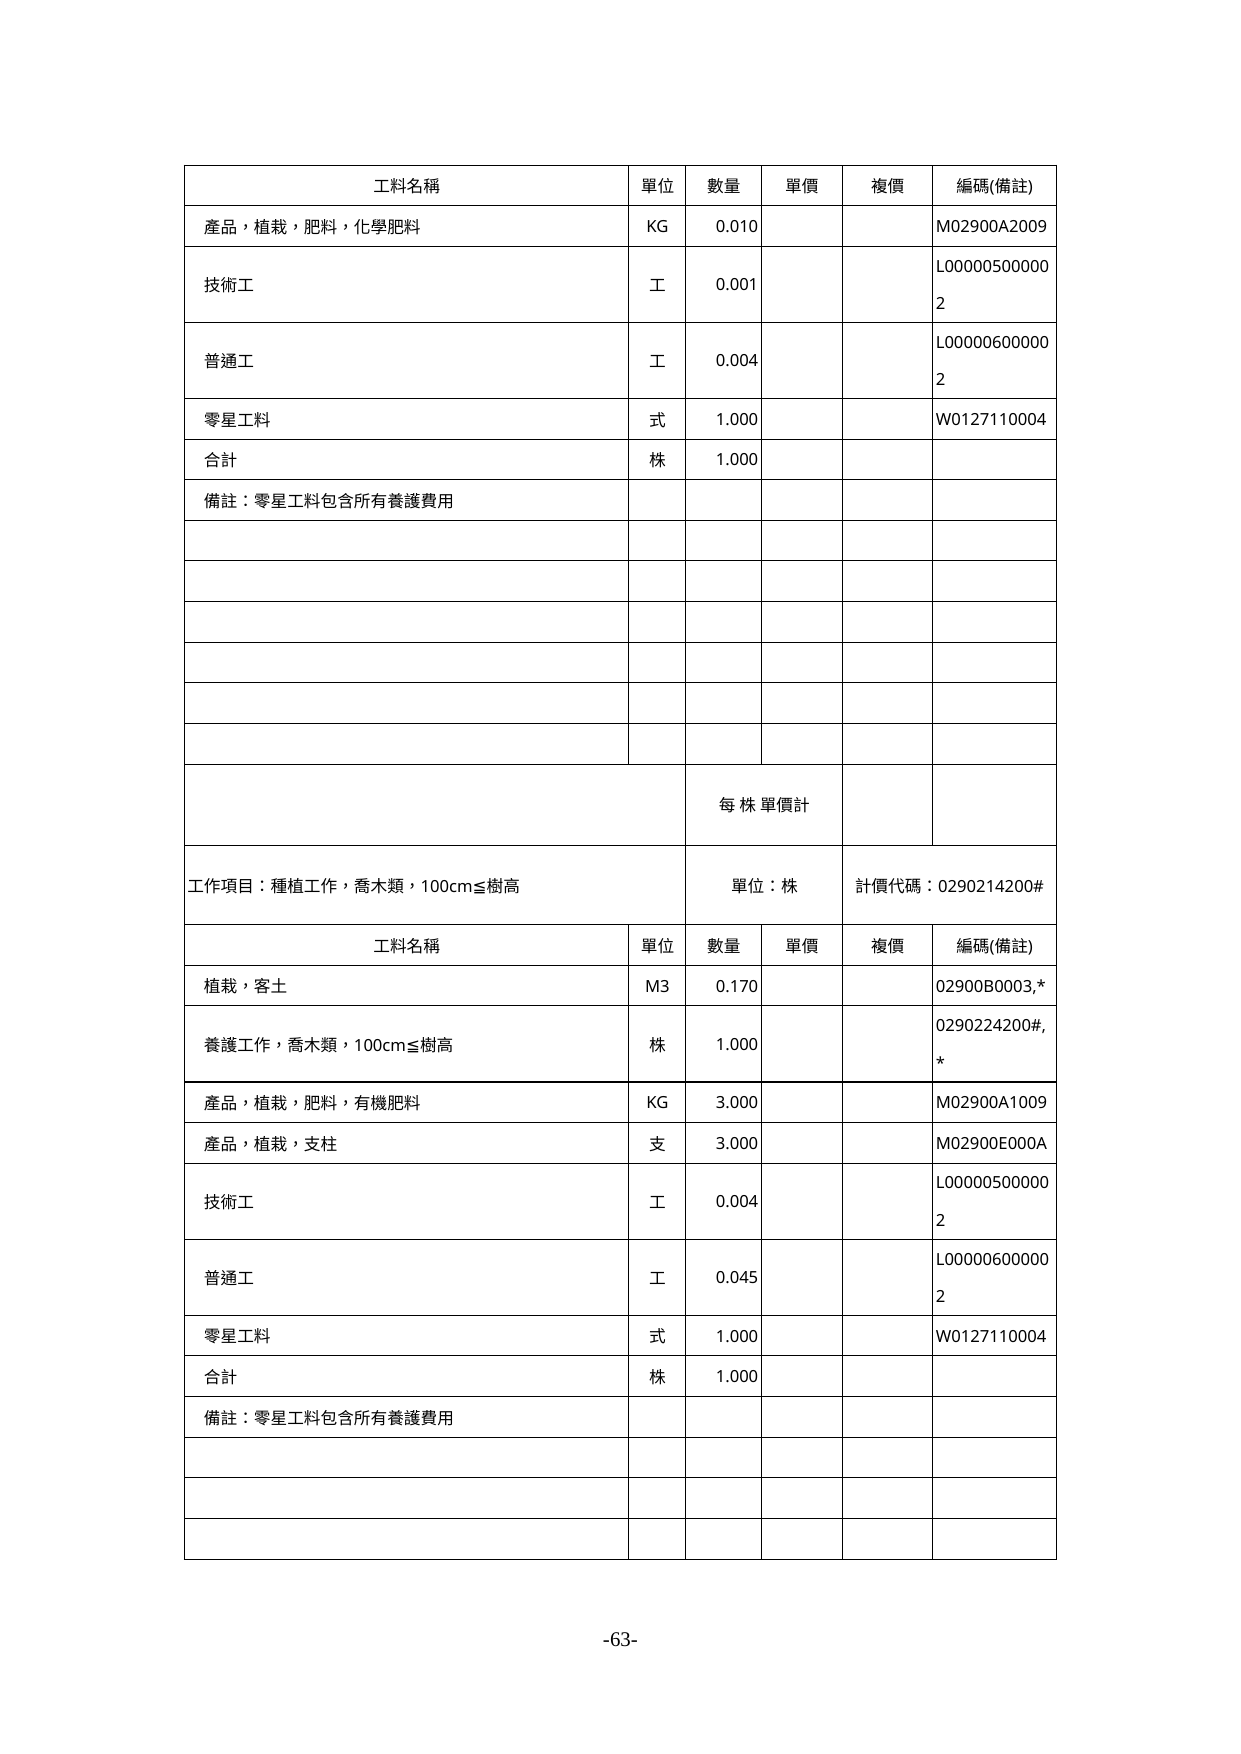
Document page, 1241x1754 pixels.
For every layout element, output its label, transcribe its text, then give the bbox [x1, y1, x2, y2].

table_cell [933, 724, 1056, 763]
table_cell 編碼(備註) [933, 925, 1056, 965]
table_cell [843, 440, 932, 479]
table_cell 工 [629, 1240, 685, 1315]
table_cell 數量 [686, 925, 761, 965]
table_cell [843, 480, 932, 520]
table_cell [933, 440, 1056, 479]
table_cell 普通工 [185, 1240, 628, 1315]
table_cell [629, 480, 685, 520]
table_cell 支 [629, 1123, 685, 1163]
table_cell [629, 1478, 685, 1518]
table_cell 單價 [762, 166, 842, 205]
table_cell [762, 1123, 842, 1163]
table_cell 工 [629, 1164, 685, 1239]
table_cell [843, 1519, 932, 1558]
table_cell [762, 602, 842, 642]
table_cell 複價 [843, 925, 932, 965]
table_cell [762, 247, 842, 322]
table_cell [843, 643, 932, 682]
table_cell [762, 1478, 842, 1518]
table_cell 單位 [629, 925, 685, 965]
table_cell [762, 1316, 842, 1355]
table_cell [762, 521, 842, 560]
table_cell [185, 1438, 628, 1477]
table_cell [843, 1006, 932, 1081]
table_cell 1.000 [686, 1316, 761, 1355]
table_cell L000005000002 [933, 247, 1056, 322]
table_cell 株 [629, 1006, 685, 1081]
table_cell [843, 206, 932, 246]
table_cell 單價 [762, 925, 842, 965]
table_cell L000005000002 [933, 1164, 1056, 1239]
table_cell 備註：零星工料包含所有養護費用 [185, 480, 628, 520]
table_cell W0127110004 [933, 1316, 1056, 1355]
table_cell L000006000002 [933, 1240, 1056, 1315]
table_cell 單位：株 [686, 846, 842, 924]
table_cell 複價 [843, 166, 932, 205]
table_cell [629, 602, 685, 642]
table_cell [686, 1519, 761, 1558]
table_cell [933, 1478, 1056, 1518]
table_cell [629, 561, 685, 601]
table_cell 每 株 單價計 [686, 765, 842, 845]
table_cell [762, 966, 842, 1005]
table_cell [762, 480, 842, 520]
table_cell [185, 643, 628, 682]
table_cell [933, 683, 1056, 723]
table_cell [933, 643, 1056, 682]
table_cell [185, 765, 685, 804]
table_cell [933, 521, 1056, 560]
table_cell [629, 1519, 685, 1558]
table_cell [933, 1519, 1056, 1558]
table_cell [185, 724, 628, 763]
table_cell [686, 602, 761, 642]
table_cell 0.001 [686, 247, 761, 322]
table_cell 株 [629, 440, 685, 479]
table_cell 工 [629, 323, 685, 398]
table_cell [629, 521, 685, 560]
table_cell 0290224200#,* [933, 1006, 1056, 1081]
table_cell [629, 1438, 685, 1477]
table_cell 產品，植栽，支柱 [185, 1123, 628, 1163]
table_cell 數量 [686, 166, 761, 205]
table_cell [843, 399, 932, 438]
table_cell [762, 399, 842, 438]
table_cell [185, 602, 628, 642]
table_cell 1.000 [686, 399, 761, 438]
table_cell [629, 683, 685, 723]
table_cell [686, 683, 761, 723]
table_cell [762, 1164, 842, 1239]
table_cell [762, 1397, 842, 1437]
table_cell [933, 602, 1056, 642]
table_cell KG [629, 1083, 685, 1122]
table_cell 1.000 [686, 1356, 761, 1396]
table_cell 0.170 [686, 966, 761, 1005]
table_cell [843, 724, 932, 763]
table_cell [843, 1356, 932, 1396]
table_cell [686, 480, 761, 520]
table_cell [843, 561, 932, 601]
table_cell M02900A1009 [933, 1083, 1056, 1122]
table_cell KG [629, 206, 685, 246]
table_cell [843, 683, 932, 723]
table_cell 式 [629, 399, 685, 438]
table_cell [843, 1478, 932, 1518]
table_cell M02900E000A [933, 1123, 1056, 1163]
table_cell 合計 [185, 440, 628, 479]
table_cell [762, 440, 842, 479]
table_cell [762, 206, 842, 246]
table_cell M3 [629, 966, 685, 1005]
table_cell [686, 1438, 761, 1477]
table_cell [762, 561, 842, 601]
table_cell [843, 966, 932, 1005]
table_cell 技術工 [185, 247, 628, 322]
table_cell [686, 1478, 761, 1518]
table_cell [762, 643, 842, 682]
table_cell [843, 323, 932, 398]
table_cell 0.004 [686, 323, 761, 398]
table_cell [686, 643, 761, 682]
table_cell 植栽，客土 [185, 966, 628, 1005]
table_cell 株 [629, 1356, 685, 1396]
table_cell 合計 [185, 1356, 628, 1396]
table_cell [686, 521, 761, 560]
table_cell [933, 1438, 1056, 1477]
table_cell [843, 765, 932, 845]
table_cell 零星工料 [185, 1316, 628, 1355]
table_cell 1.000 [686, 1006, 761, 1081]
table_cell [843, 1083, 932, 1122]
table_cell [843, 1438, 932, 1477]
table_cell [185, 521, 628, 560]
table_cell [933, 561, 1056, 601]
table_cell [843, 1123, 932, 1163]
table_cell 零星工料 [185, 399, 628, 438]
table_cell [933, 480, 1056, 520]
table_cell [686, 724, 761, 763]
table_cell 編碼(備註) [933, 166, 1056, 205]
table_cell 0.004 [686, 1164, 761, 1239]
table_cell [843, 1316, 932, 1355]
table_cell 技術工 [185, 1164, 628, 1239]
table_cell L000006000002 [933, 323, 1056, 398]
table_cell 普通工 [185, 323, 628, 398]
table_cell 計價代碼：0290214200# [843, 846, 1056, 924]
table_cell [933, 765, 1056, 845]
table_cell 0.010 [686, 206, 761, 246]
table_cell 式 [629, 1316, 685, 1355]
table_cell [629, 724, 685, 763]
table_cell 養護工作，喬木類，100cm≦樹高 [185, 1006, 628, 1081]
table_cell 02900B0003,* [933, 966, 1056, 1005]
table_cell [762, 1240, 842, 1315]
table_cell [762, 683, 842, 723]
table_cell [185, 804, 685, 845]
table_cell 工 [629, 247, 685, 322]
table_cell M02900A2009 [933, 206, 1056, 246]
table_cell [843, 1164, 932, 1239]
table_cell 3.000 [686, 1123, 761, 1163]
table_cell [762, 1356, 842, 1396]
table_cell [843, 1240, 932, 1315]
table_cell [629, 643, 685, 682]
table_cell [933, 1356, 1056, 1396]
table_cell [629, 1397, 685, 1437]
table_cell [185, 1478, 628, 1518]
table_cell [843, 521, 932, 560]
table_cell W0127110004 [933, 399, 1056, 438]
table_cell [843, 602, 932, 642]
table_cell [762, 1083, 842, 1122]
table_cell [762, 1519, 842, 1558]
table_cell 工作項目：種植工作，喬木類，100cm≦樹高 [185, 846, 685, 924]
table_cell [686, 561, 761, 601]
table_cell 備註：零星工料包含所有養護費用 [185, 1397, 628, 1437]
table_cell [185, 1519, 628, 1558]
table_cell 單位 [629, 166, 685, 205]
table_cell 工料名稱 [185, 925, 628, 965]
table_cell [185, 683, 628, 723]
table_cell [762, 724, 842, 763]
table_cell 產品，植栽，肥料，化學肥料 [185, 206, 628, 246]
table_cell [762, 1438, 842, 1477]
table_cell [762, 1006, 842, 1081]
table_cell [686, 1397, 761, 1437]
table_cell 產品，植栽，肥料，有機肥料 [185, 1083, 628, 1122]
table_cell 工料名稱 [185, 166, 628, 205]
table_cell [762, 323, 842, 398]
table_cell 3.000 [686, 1083, 761, 1122]
table_cell 1.000 [686, 440, 761, 479]
table_cell [185, 561, 628, 601]
table_cell [933, 1397, 1056, 1437]
table_cell 0.045 [686, 1240, 761, 1315]
table_cell [843, 247, 932, 322]
table_cell [843, 1397, 932, 1437]
